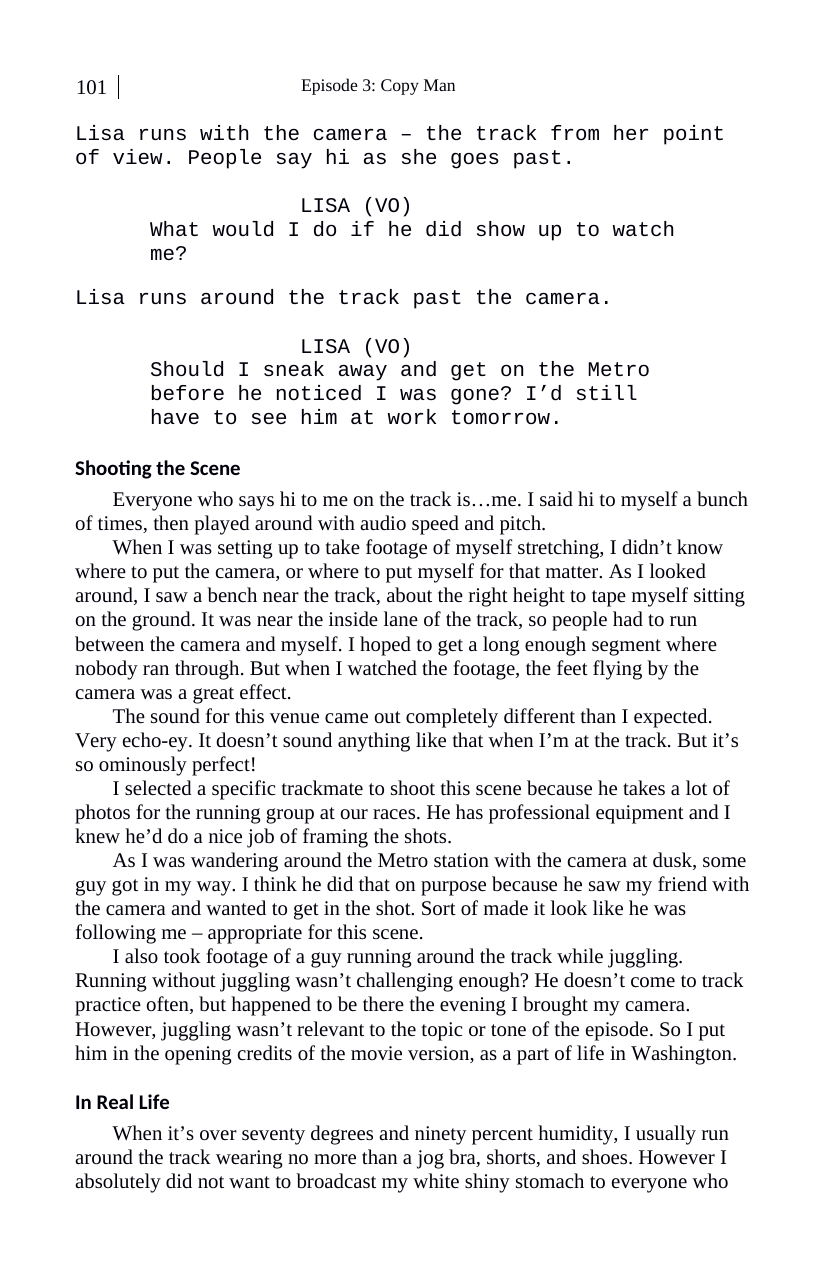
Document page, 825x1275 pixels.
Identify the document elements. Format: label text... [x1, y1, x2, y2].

text I also took footage of a guy running around the track while juggling. Running without juggling wasn’t challenging enough? He doesn’t come to track practice often, but happened to be there the evening I brought my camera. However, juggling wasn’t relevant to the topic or tone of the episode. So I put him in the opening credits of the movie version, as a part of life in Washington. [75, 944, 750, 1064]
text When I was setting up to take footage of myself stretching, I didn’t know where to put the camera, or where to put myself for that matter. As I looked around, I saw a bench near the track, about the right height to tape myself sitting on the ground. It was near the inside lane of the track, so people had to run between the camera and myself. I hoped to get a long enough segment where nobody ran through. But when I watched the footage, the feet flying by the camera was a great effect. [75, 535, 750, 704]
text I selected a specific trackmate to shoot this scene because he takes a lot of photos for the running group at our races. He has professional equipment and I knew he’d do a nice job of framing the shots. [75, 776, 750, 848]
text Lisa runs with the camera – the track from her point of view. People say hi as she goes past. [75, 123, 750, 170]
text LISA (VO) [75, 336, 750, 359]
text As I was wandering around the Metro station with the camera at dusk, some guy got in my way. I think he did that on purpose because he saw my friend with the camera and wanted to get in the shot. Sort of made it look like he was following me – appropriate for this scene. [75, 848, 750, 944]
text The sound for this venue came out completely different than I expected. Very echo-ey. It doesn’t sound anything like that when I’m at the track. But it’s so ominously perfect! [75, 704, 750, 776]
text LISA (VO) [75, 195, 750, 219]
text Everyone who says hi to me on the track is…me. I said hi to myself a bunch of times, then played around with audio speed and pitch. [75, 487, 750, 535]
subtitle Shooting the Scene [75, 455, 750, 481]
text What would I do if he did show up to watch me? [150, 219, 675, 266]
text When it’s over seventy degrees and ninety percent humidity, I usually run around the track wearing no more than a jog bra, shorts, and shoes. However I absolutely did not want to broadcast my white shiny stomach to everyone who [75, 1121, 750, 1193]
subtitle In Real Life [75, 1089, 750, 1115]
text Should I sneak away and get on the Metro before he noticed I was gone? I’d still have to see him at work tomorrow. [150, 359, 675, 430]
text Lisa runs around the track past the camera. [75, 287, 750, 311]
